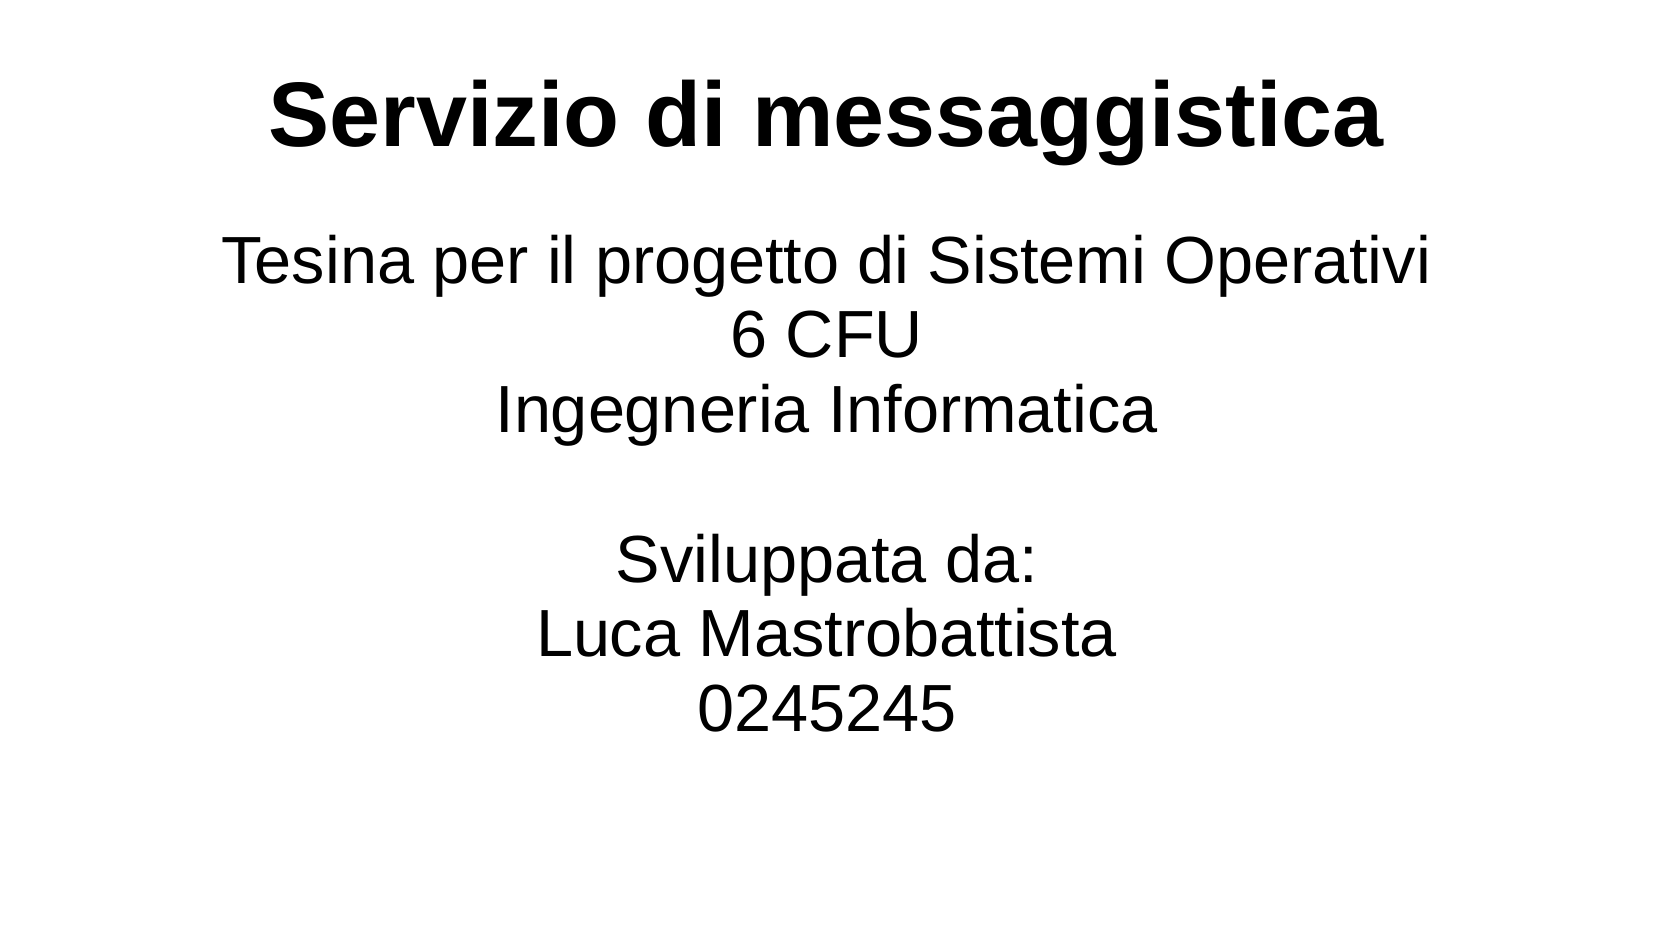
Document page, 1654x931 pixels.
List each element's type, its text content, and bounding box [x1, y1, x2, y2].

title Servizio di messaggistica [82, 37, 1571, 193]
subtitle Tesina per il progetto di Sistemi Operativi 6 CFU Ingegneria Informatica Sviluppata da: Luca Mastrobattista 0245245 [82, 222, 1571, 821]
